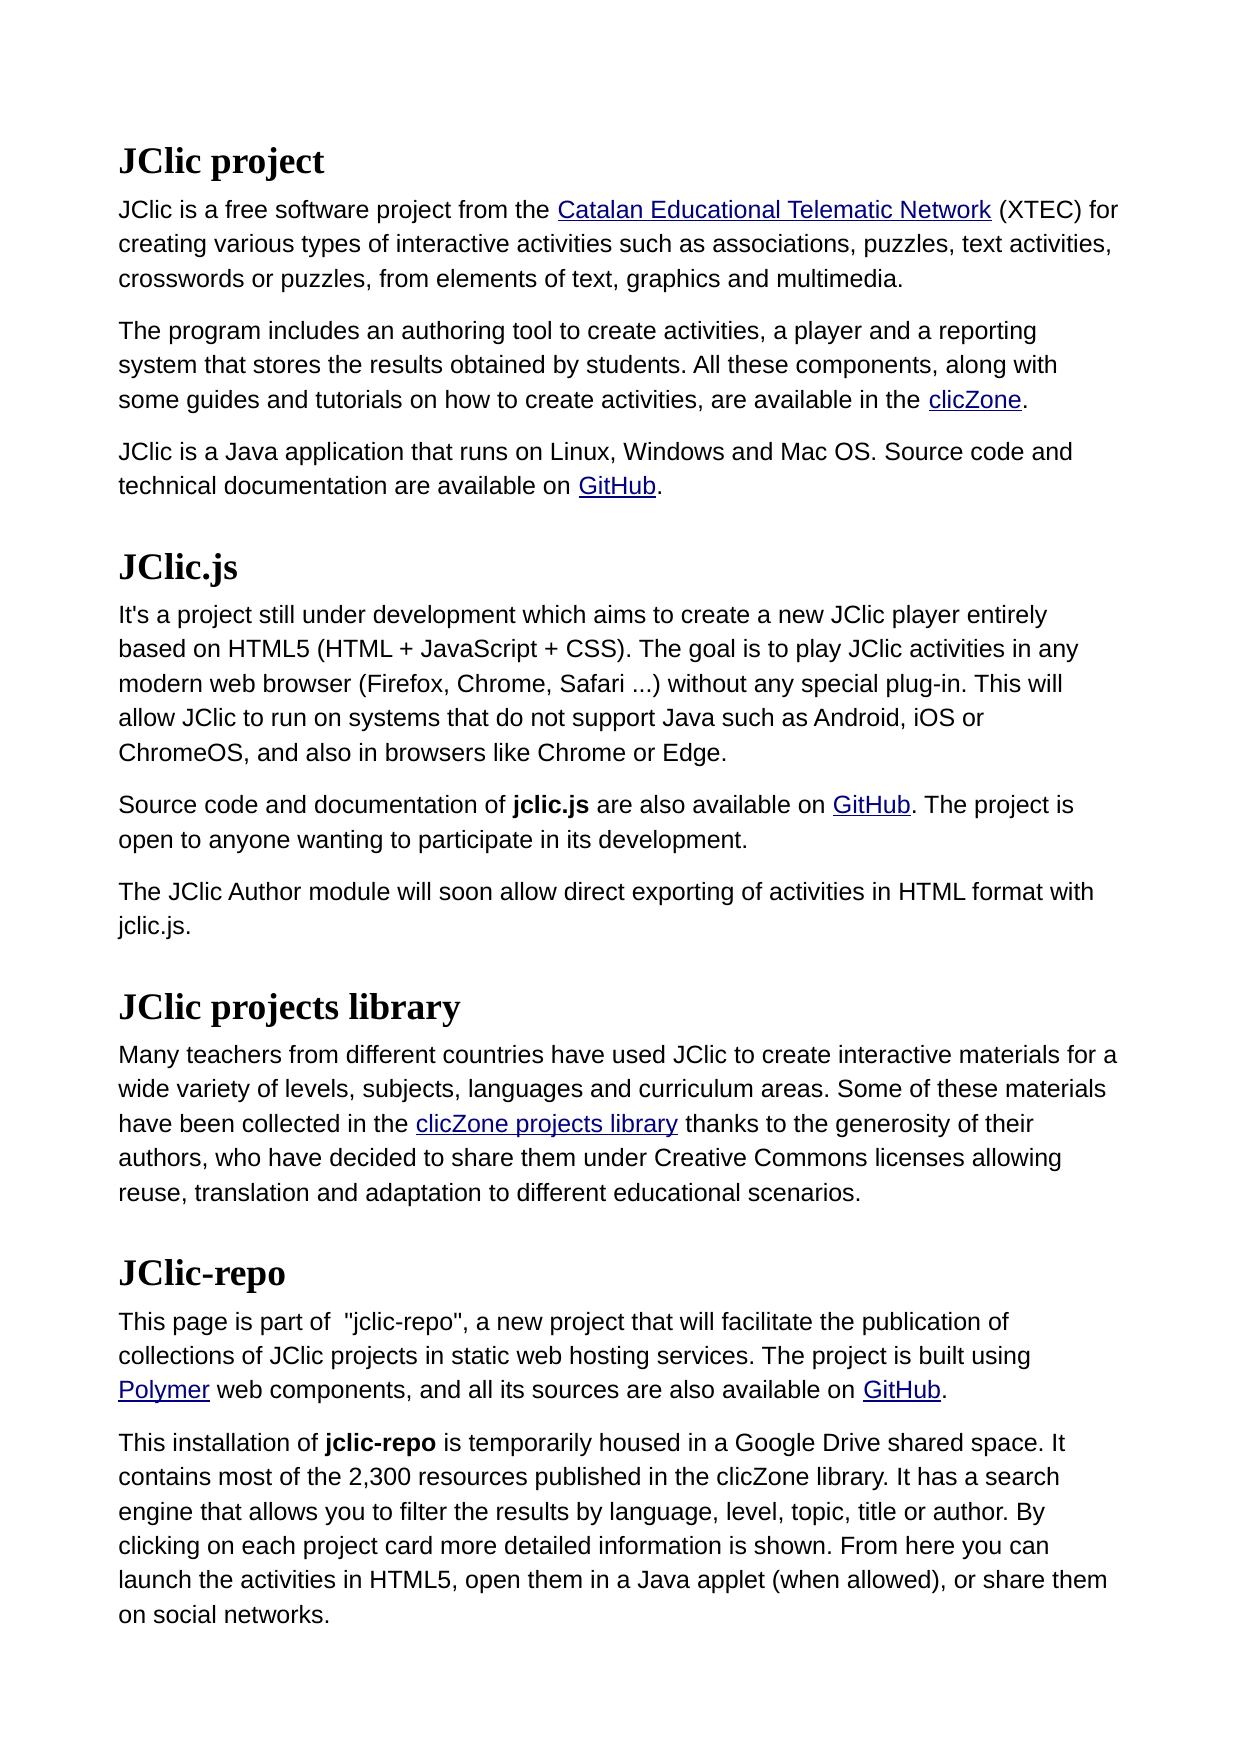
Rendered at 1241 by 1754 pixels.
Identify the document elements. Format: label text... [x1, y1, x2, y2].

subtitle JClic-repo [118, 1251, 1122, 1294]
text The program includes an authoring tool to create activities, a player and a reporting system that stores the results obtained by students. All these components, along with some guides and tutorials on how to create activities, are available in the clicZone. [118, 316, 1122, 413]
text JClic is a Java application that runs on Linux, Windows and Mac OS. Source code and technical documentation are available on GitHub. [118, 437, 1122, 500]
text The JClic Author module will soon allow direct exporting of activities in HTML format with jclic.js. [118, 877, 1122, 940]
subtitle JClic projects library [118, 984, 1122, 1027]
text Many teachers from different countries have used JClic to create interactive materials for a wide variety of levels, subjects, languages and curriculum areas. Some of these materials have been collected in the clicZone projects library thanks to the generosity of their authors, who have decided to share them under Creative Commons licenses allowing reuse, translation and adaptation to different educational scenarios. [118, 1040, 1122, 1207]
text JClic is a free software project from the Catalan Educational Telematic Network (XTEC) for creating various types of interactive activities such as associations, puzzles, text activities, crosswords or puzzles, from elements of text, graphics and multimedia. [118, 194, 1122, 292]
text Source code and documentation of jclic.js are also available on GitHub. The project is open to anyone wanting to participate in its development. [118, 790, 1122, 853]
subtitle JClic project [118, 139, 1122, 182]
subtitle JClic.js [118, 544, 1122, 587]
text It's a project still under development which aims to create a new JClic player entirely based on HTML5 (HTML + JavaScript + CSS). The goal is to play JClic activities in any modern web browser (Firefox, Chrome, Safari ...) without any special plug-in. This will allow JClic to run on systems that do not support Java such as Android, iOS or ChromeOS, and also in browsers like Chrome or Edge. [118, 600, 1122, 767]
text This page is part of "jclic-repo", a new project that will facilitate the publication of collections of JClic projects in static web hosting services. The project is built using Polymer web components, and all its sources are also available on GitHub. [118, 1306, 1122, 1404]
text This installation of jclic-repo is temporarily housed in a Google Drive shared space. It contains most of the 2,300 resources published in the clicZone library. It has a search engine that allows you to filter the results by language, level, topic, title or author. By clicking on each project card more detailed information is shown. From here you can launch the activities in HTML5, open them in a Java applet (when allowed), or share them on social networks. [118, 1428, 1122, 1629]
